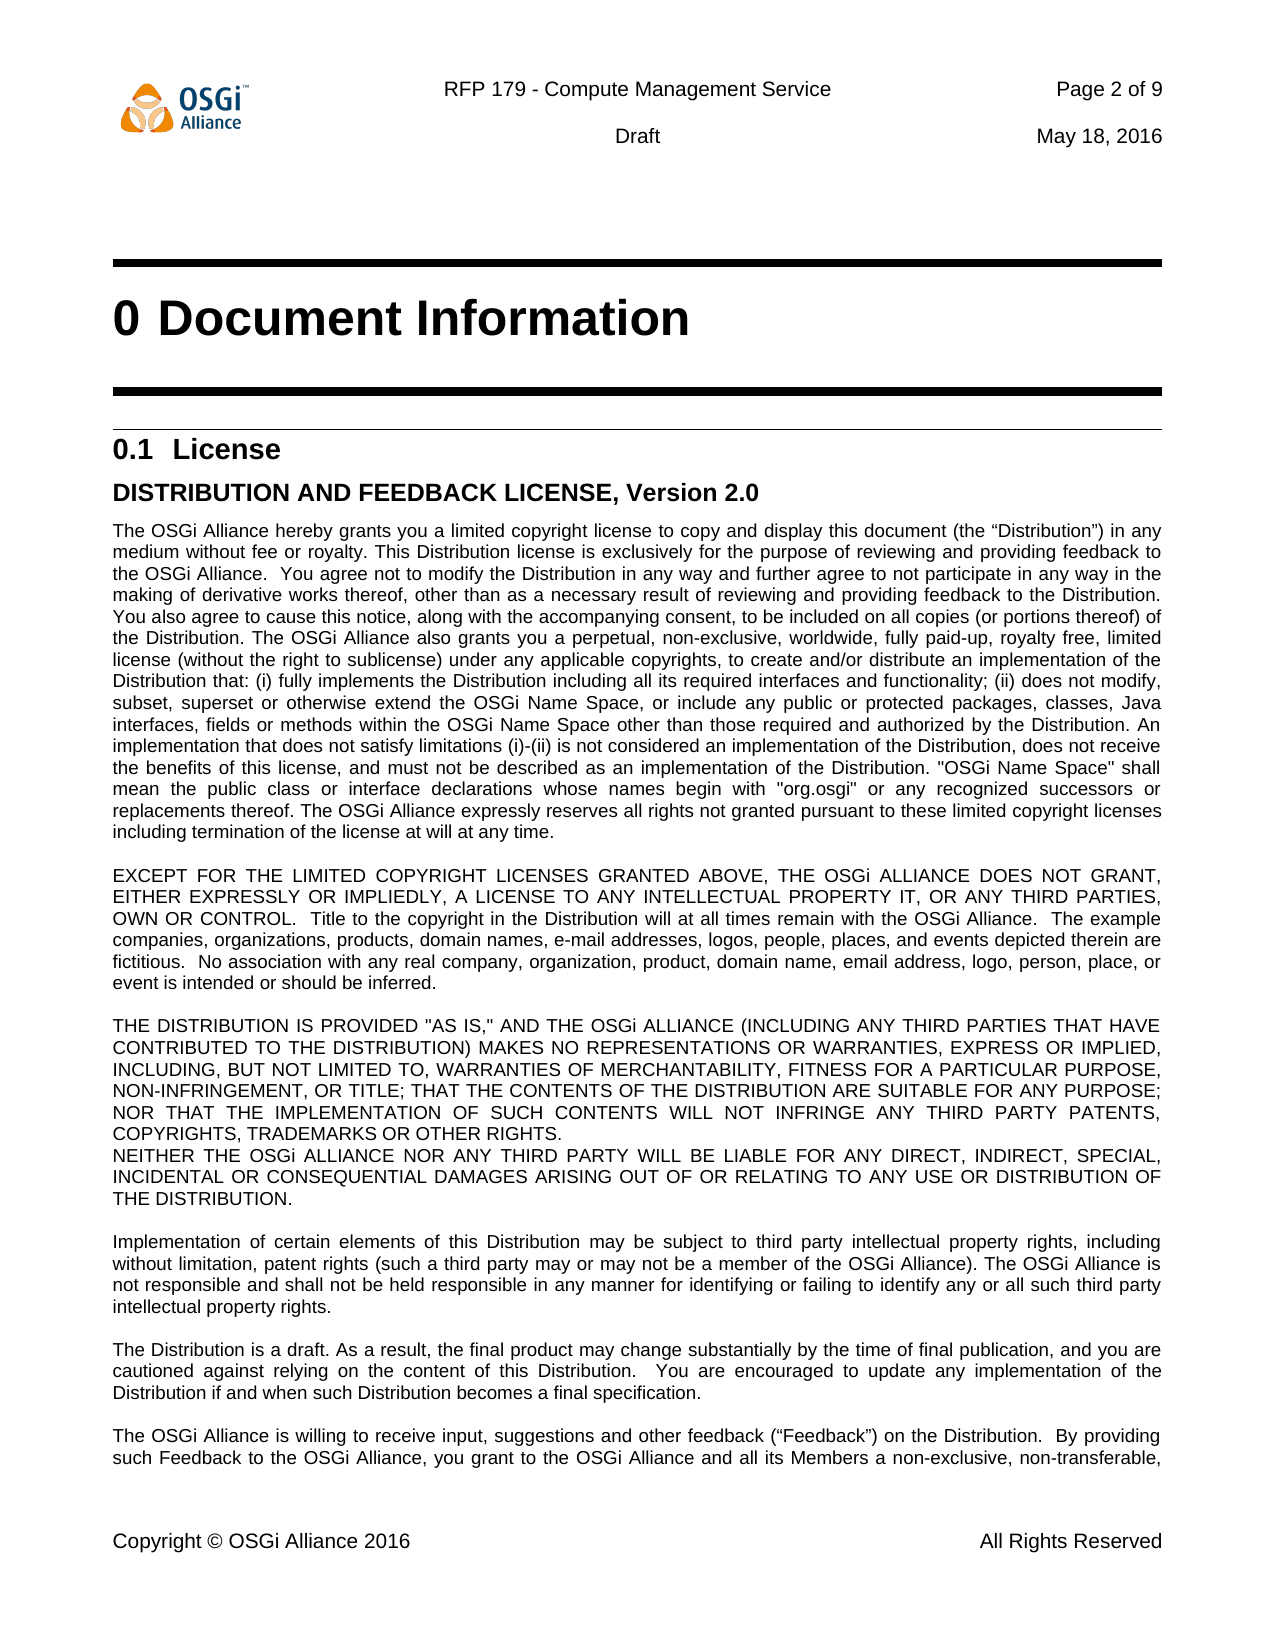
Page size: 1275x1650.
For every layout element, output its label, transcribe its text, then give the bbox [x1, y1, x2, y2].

text The OSGi Alliance is willing to receive input, suggestions and other feedback (“Feedback”) on the Distribution. By providing such Feedback to the OSGi Alliance, you grant to the OSGi Alliance and all its Members a non-exclusive, non-transferable, [112, 1425, 1162, 1468]
text The OSGi Alliance hereby grants you a limited copyright license to copy and display this document (the “Distribution”) in any medium without fee or royalty. This Distribution license is exclusively for the purpose of reviewing and providing feedback to the OSGi Alliance. You agree not to modify the Distribution in any way and further agree to not participate in any way in the making of derivative works thereof, other than as a necessary result of reviewing and providing feedback to the Distribution. You also agree to cause this notice, along with the accompanying consent, to be included on all copies (or portions thereof) of the Distribution. The OSGi Alliance also grants you a perpetual, non-exclusive, worldwide, fully paid-up, royalty free, limited license (without the right to sublicense) under any applicable copyrights, to create and/or distribute an implementation of the Distribution that: (i) fully implements the Distribution including all its required interfaces and functionality; (ii) does not modify, subset, superset or otherwise extend the OSGi Name Space, or include any public or protected packages, classes, Java interfaces, fields or methods within the OSGi Name Space other than those required and authorized by the Distribution. An implementation that does not satisfy limitations (i)-(ii) is not considered an implementation of the Distribution, does not receive the benefits of this license, and must not be described as an implementation of the Distribution. "OSGi Name Space" shall mean the public class or interface declarations whose names begin with "org.osgi" or any recognized successors or replacements thereof. The OSGi Alliance expressly reserves all rights not granted pursuant to these limited copyright licenses including termination of the license at will at any time. [112, 519, 1162, 843]
text The Distribution is a draft. As a result, the final product may change substantially by the time of final publication, and you are cautioned against relying on the content of this Distribution. You are encouraged to update any implementation of the Distribution if and when such Distribution becomes a final specification. [112, 1339, 1162, 1403]
subtitle License [112, 430, 1162, 466]
subtitle Document Information [112, 260, 1162, 396]
text DISTRIBUTION AND FEEDBACK LICENSE, Version 2.0 [112, 478, 1162, 507]
picture [113, 76, 257, 140]
text Implementation of certain elements of this Distribution may be subject to third party intellectual property rights, including without limitation, patent rights (such a third party may or may not be a member of the OSGi Alliance). The OSGi Alliance is not responsible and shall not be held responsible in any manner for identifying or failing to identify any or all such third party intellectual property rights. [112, 1231, 1162, 1317]
text THE DISTRIBUTION IS PROVIDED "AS IS," AND THE OSGi ALLIANCE (INCLUDING ANY THIRD PARTIES THAT HAVE CONTRIBUTED TO THE DISTRIBUTION) MAKES NO REPRESENTATIONS OR WARRANTIES, EXPRESS OR IMPLIED, INCLUDING, BUT NOT LIMITED TO, WARRANTIES OF MERCHANTABILITY, FITNESS FOR A PARTICULAR PURPOSE, NON-INFRINGEMENT, OR TITLE; THAT THE CONTENTS OF THE DISTRIBUTION ARE SUITABLE FOR ANY PURPOSE; NOR THAT THE IMPLEMENTATION OF SUCH CONTENTS WILL NOT INFRINGE ANY THIRD PARTY PATENTS, COPYRIGHTS, TRADEMARKS OR OTHER RIGHTS. [112, 1015, 1162, 1145]
text NEITHER THE OSGi ALLIANCE NOR ANY THIRD PARTY WILL BE LIABLE FOR ANY DIRECT, INDIRECT, SPECIAL, INCIDENTAL OR CONSEQUENTIAL DAMAGES ARISING OUT OF OR RELATING TO ANY USE OR DISTRIBUTION OF THE DISTRIBUTION. [112, 1145, 1162, 1209]
text EXCEPT FOR THE LIMITED COPYRIGHT LICENSES GRANTED ABOVE, THE OSGi ALLIANCE DOES NOT GRANT, EITHER EXPRESSLY OR IMPLIEDLY, A LICENSE TO ANY INTELLECTUAL PROPERTY IT, OR ANY THIRD PARTIES, OWN OR CONTROL. Title to the copyright in the Distribution will at all times remain with the OSGi Alliance. The example companies, organizations, products, domain names, e-mail addresses, logos, people, places, and events depicted therein are fictitious. No association with any real company, organization, product, domain name, email address, logo, person, place, or event is intended or should be inferred. [112, 864, 1162, 994]
